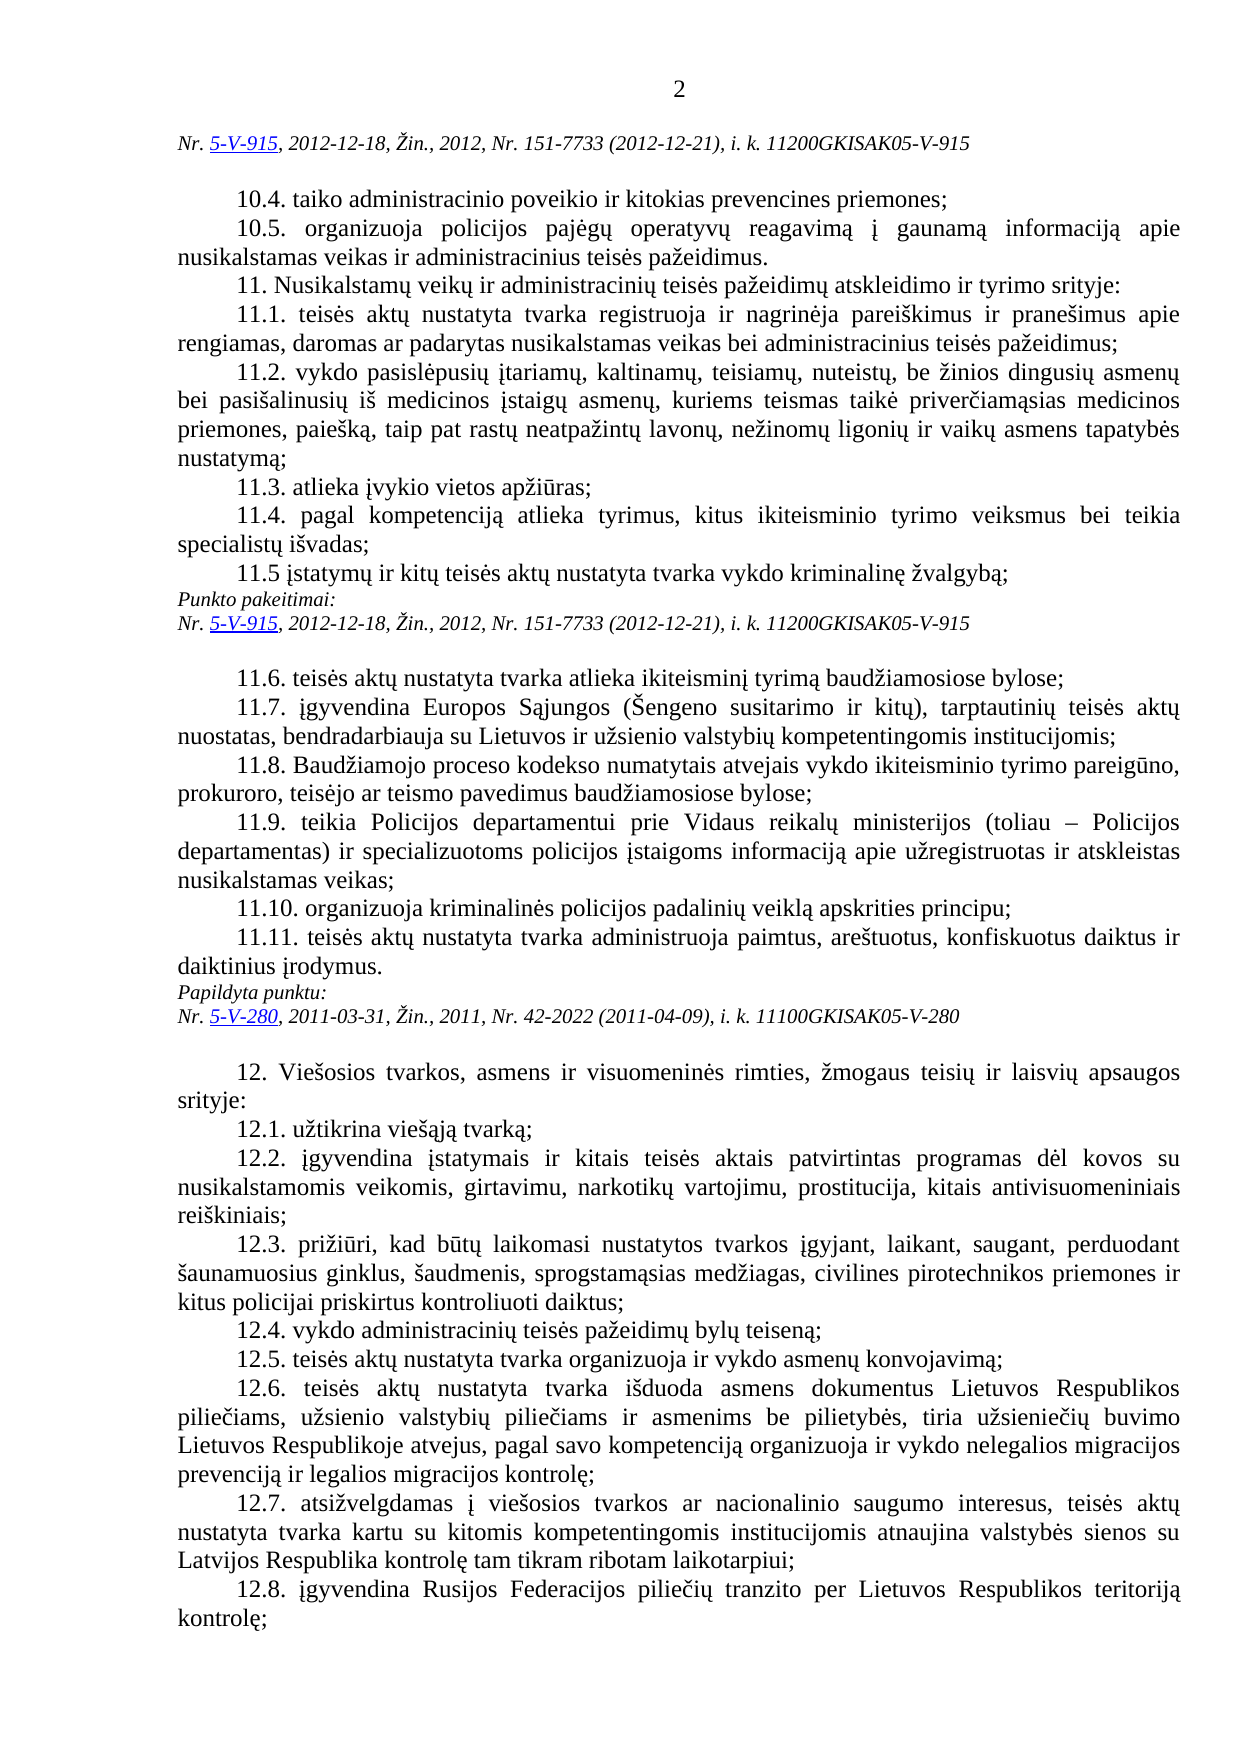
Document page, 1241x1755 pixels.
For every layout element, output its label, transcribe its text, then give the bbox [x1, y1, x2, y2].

text 12.8. įgyvendina Rusijos Federacijos piliečių tranzito per Lietuvos Respublikos teritoriją kontrolę; [177, 1574, 1181, 1632]
text 12.7. atsižvelgdamas į viešosios tvarkos ar nacionalinio saugumo interesus, teisės aktų nustatyta tvarka kartu su kitomis kompetentingomis institucijomis atnaujina valstybės sienos su Latvijos Respublika kontrolę tam tikram ribotam laikotarpiui; [177, 1488, 1181, 1574]
text 12.6. teisės aktų nustatyta tvarka išduoda asmens dokumentus Lietuvos Respublikos piliečiams, užsienio valstybių piliečiams ir asmenims be pilietybės, tiria užsieniečių buvimo Lietuvos Respublikoje atvejus, pagal savo kompetenciją organizuoja ir vykdo nelegalios migracijos prevenciją ir legalios migracijos kontrolę; [177, 1373, 1181, 1488]
text 11.10. organizuoja kriminalinės policijos padalinių veiklą apskrities principu; [177, 893, 1181, 922]
text 12.4. vykdo administracinių teisės pažeidimų bylų teiseną; [177, 1315, 1181, 1344]
text 11.5 įstatymų ir kitų teisės aktų nustatyta tvarka vykdo kriminalinę žvalgybą; [177, 558, 1181, 587]
text 11.4. pagal kompetenciją atlieka tyrimus, kitus ikiteisminio tyrimo veiksmus bei teikia specialistų išvadas; [177, 500, 1181, 558]
text Nr. 5-V-915, 2012-12-18, Žin., 2012, Nr. 151-7733 (2012-12-21), i. k. 11200GKISAK05-V-915 [177, 611, 1181, 635]
text Nr. 5-V-280, 2011-03-31, Žin., 2011, Nr. 42-2022 (2011-04-09), i. k. 11100GKISAK05-V-280 [177, 1004, 1181, 1028]
text 11.7. įgyvendina Europos Sąjungos (Šengeno susitarimo ir kitų), tarptautinių teisės aktų nuostatas, bendradarbiauja su Lietuvos ir užsienio valstybių kompetentingomis institucijomis; [177, 692, 1181, 750]
text 11.9. teikia Policijos departamentui prie Vidaus reikalų ministerijos (toliau – Policijos departamentas) ir specializuotoms policijos įstaigoms informaciją apie užregistruotas ir atskleistas nusikalstamas veikas; [177, 807, 1181, 893]
text 11.2. vykdo pasislėpusių įtariamų, kaltinamų, teisiamų, nuteistų, be žinios dingusių asmenų bei pasišalinusių iš medicinos įstaigų asmenų, kuriems teismas taikė priverčiamąsias medicinos priemones, paiešką, taip pat rastų neatpažintų lavonų, nežinomų ligonių ir vaikų asmens tapatybės nustatymą; [177, 357, 1181, 472]
text 11.6. teisės aktų nustatyta tvarka atlieka ikiteisminį tyrimą baudžiamosiose bylose; [177, 663, 1181, 692]
text 12.5. teisės aktų nustatyta tvarka organizuoja ir vykdo asmenų konvojavimą; [177, 1344, 1181, 1373]
text 11.3. atlieka įvykio vietos apžiūras; [177, 472, 1181, 500]
text 11.1. teisės aktų nustatyta tvarka registruoja ir nagrinėja pareiškimus ir pranešimus apie rengiamas, daromas ar padarytas nusikalstamas veikas bei administracinius teisės pažeidimus; [177, 299, 1181, 357]
text 12.3. prižiūri, kad būtų laikomasi nustatytos tvarkos įgyjant, laikant, saugant, perduodant šaunamuosius ginklus, šaudmenis, sprogstamąsias medžiagas, civilines pirotechnikos priemones ir kitus policijai priskirtus kontroliuoti daiktus; [177, 1229, 1181, 1315]
text Nr. 5-V-915, 2012-12-18, Žin., 2012, Nr. 151-7733 (2012-12-21), i. k. 11200GKISAK05-V-915 [177, 131, 1181, 155]
text Papildyta punktu: [177, 980, 1181, 1004]
text 12.2. įgyvendina įstatymais ir kitais teisės aktais patvirtintas programas dėl kovos su nusikalstamomis veikomis, girtavimu, narkotikų vartojimu, prostitucija, kitais antivisuomeniniais reiškiniais; [177, 1143, 1181, 1229]
text 11.8. Baudžiamojo proceso kodekso numatytais atvejais vykdo ikiteisminio tyrimo pareigūno, prokuroro, teisėjo ar teismo pavedimus baudžiamosiose bylose; [177, 750, 1181, 807]
text 12. Viešosios tvarkos, asmens ir visuomeninės rimties, žmogaus teisių ir laisvių apsaugos srityje: [177, 1057, 1181, 1114]
text 11. Nusikalstamų veikų ir administracinių teisės pažeidimų atskleidimo ir tyrimo srityje: [177, 270, 1181, 299]
text Punkto pakeitimai: [177, 587, 1181, 611]
text 10.4. taiko administracinio poveikio ir kitokias prevencines priemones; [177, 184, 1181, 213]
text 10.5. organizuoja policijos pajėgų operatyvų reagavimą į gaunamą informaciją apie nusikalstamas veikas ir administracinius teisės pažeidimus. [177, 213, 1181, 270]
text 11.11. teisės aktų nustatyta tvarka administruoja paimtus, areštuotus, konfiskuotus daiktus ir daiktinius įrodymus. [177, 922, 1181, 980]
text 12.1. užtikrina viešąją tvarką; [177, 1114, 1181, 1143]
